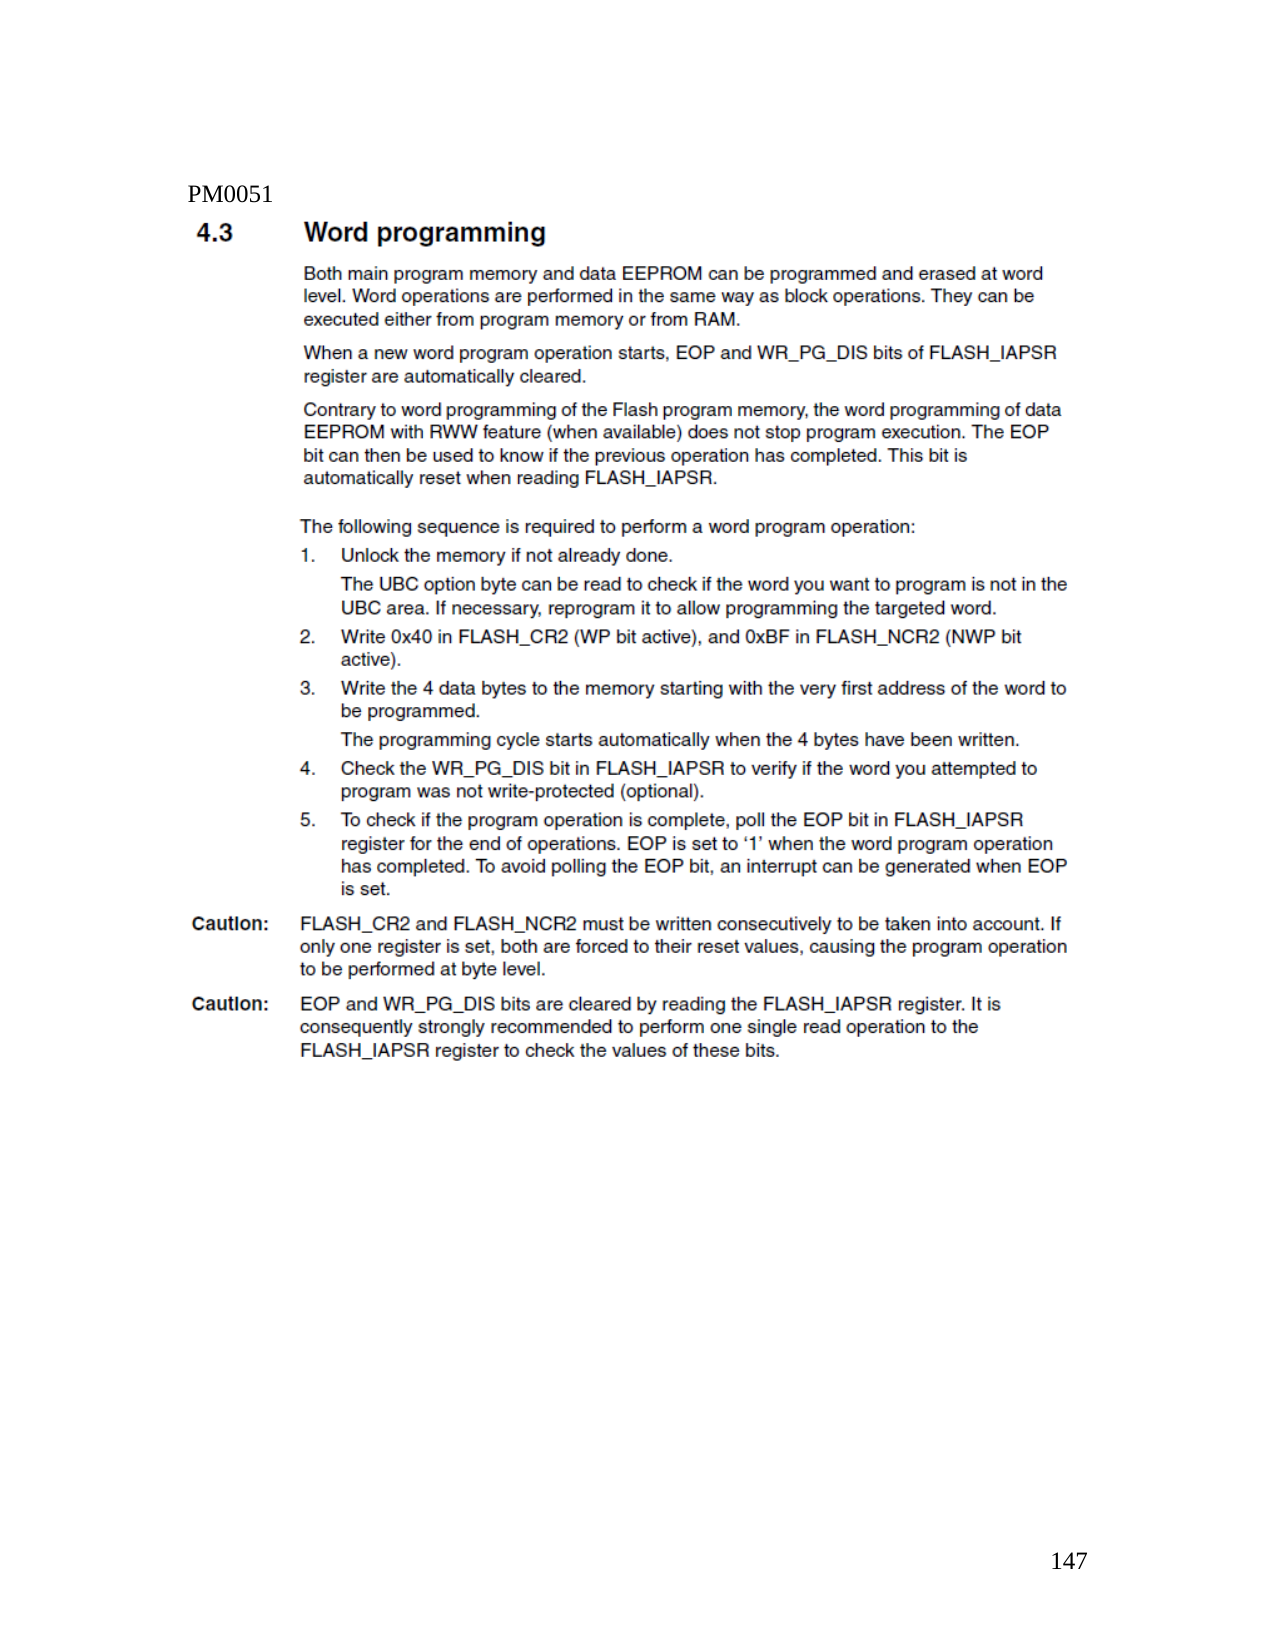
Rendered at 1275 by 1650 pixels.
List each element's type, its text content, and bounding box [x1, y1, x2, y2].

text PM0051 [187, 179, 1087, 207]
picture [187, 207, 1082, 1067]
